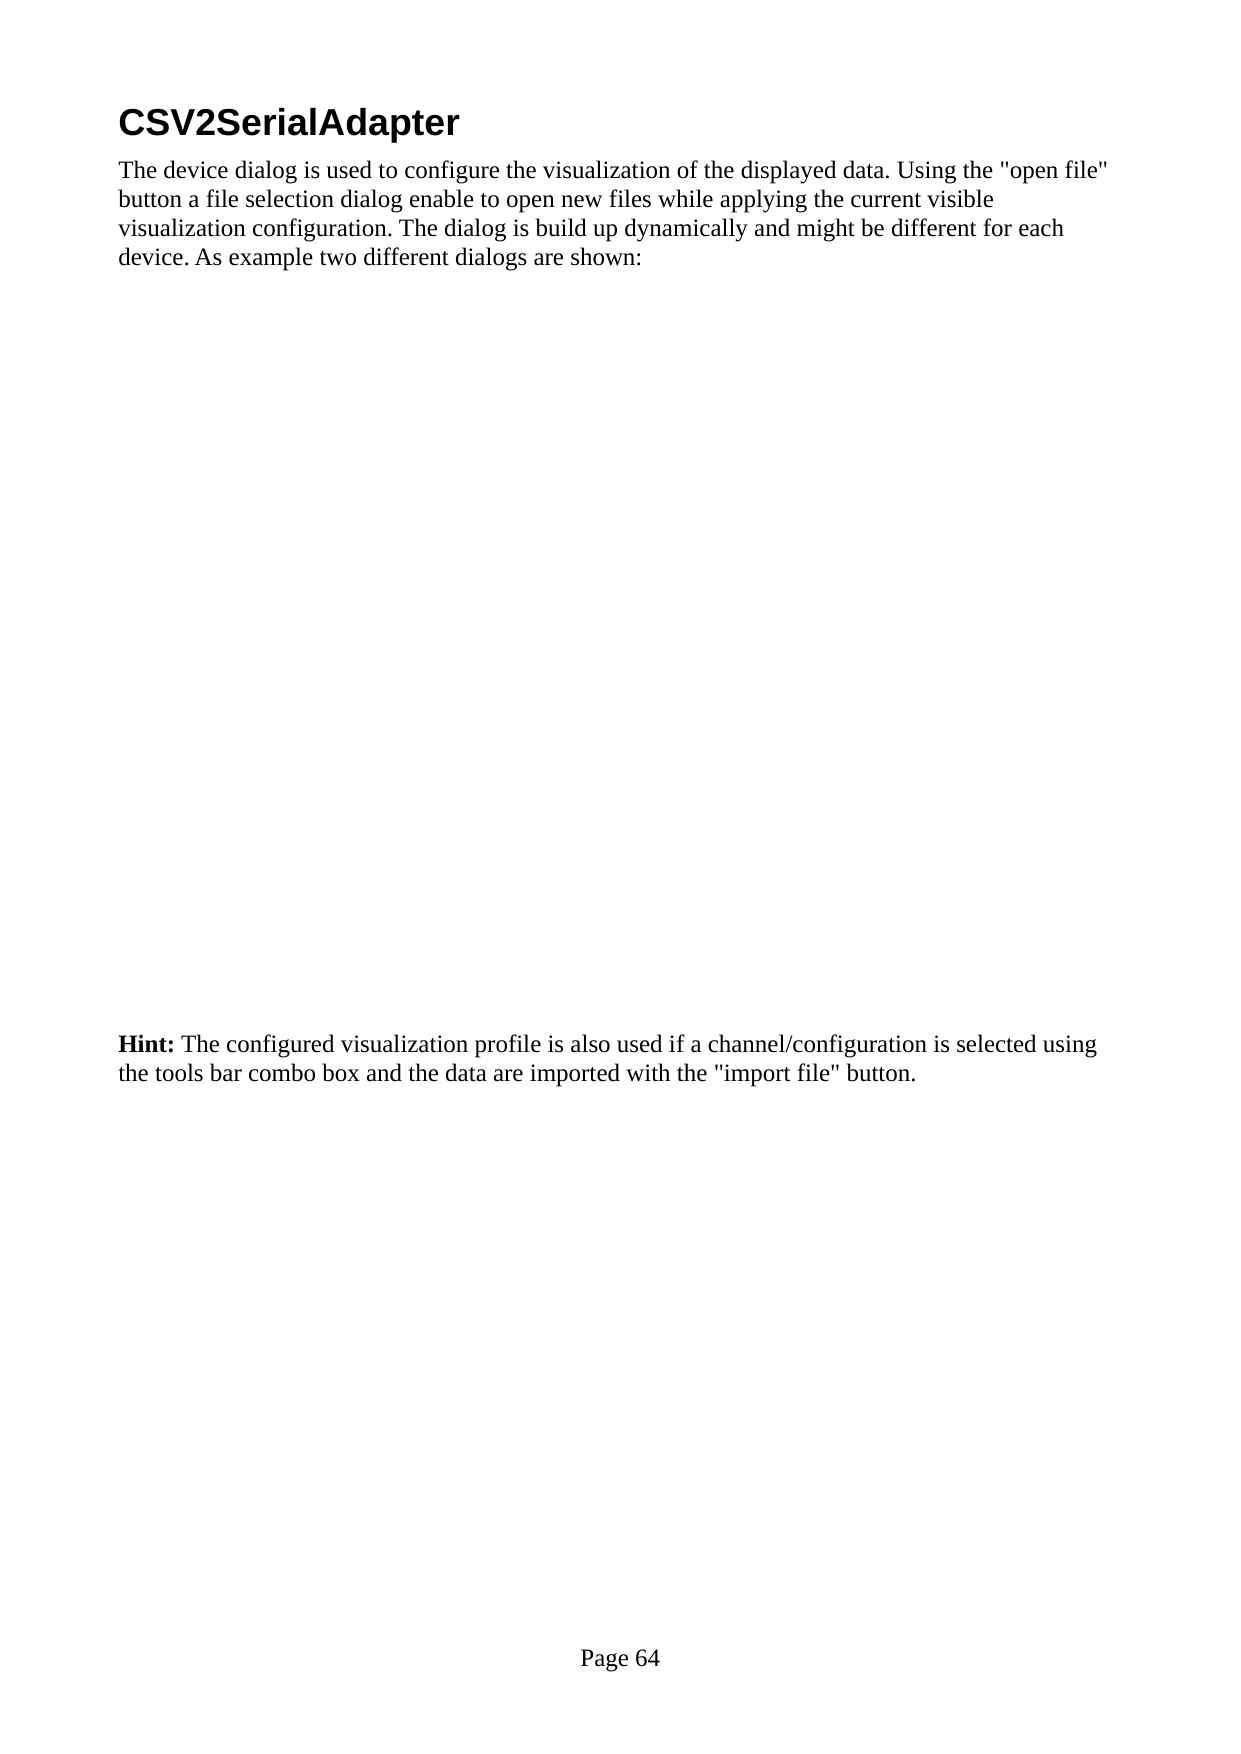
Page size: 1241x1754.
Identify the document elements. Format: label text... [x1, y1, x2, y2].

text Hint: The configured visualization profile is also used if a channel/configuration is selected using the tools bar combo box and the data are imported with the "import file" button. [118, 1029, 1122, 1087]
text The device dialog is used to configure the visualization of the displayed data. Using the "open file" button a file selection dialog enable to open new files while applying the current visible visualization configuration. The dialog is build up dynamically and might be different for each device. As example two different dialogs are shown: [118, 156, 1122, 271]
subtitle CSV2SerialAdapter [118, 100, 1122, 143]
